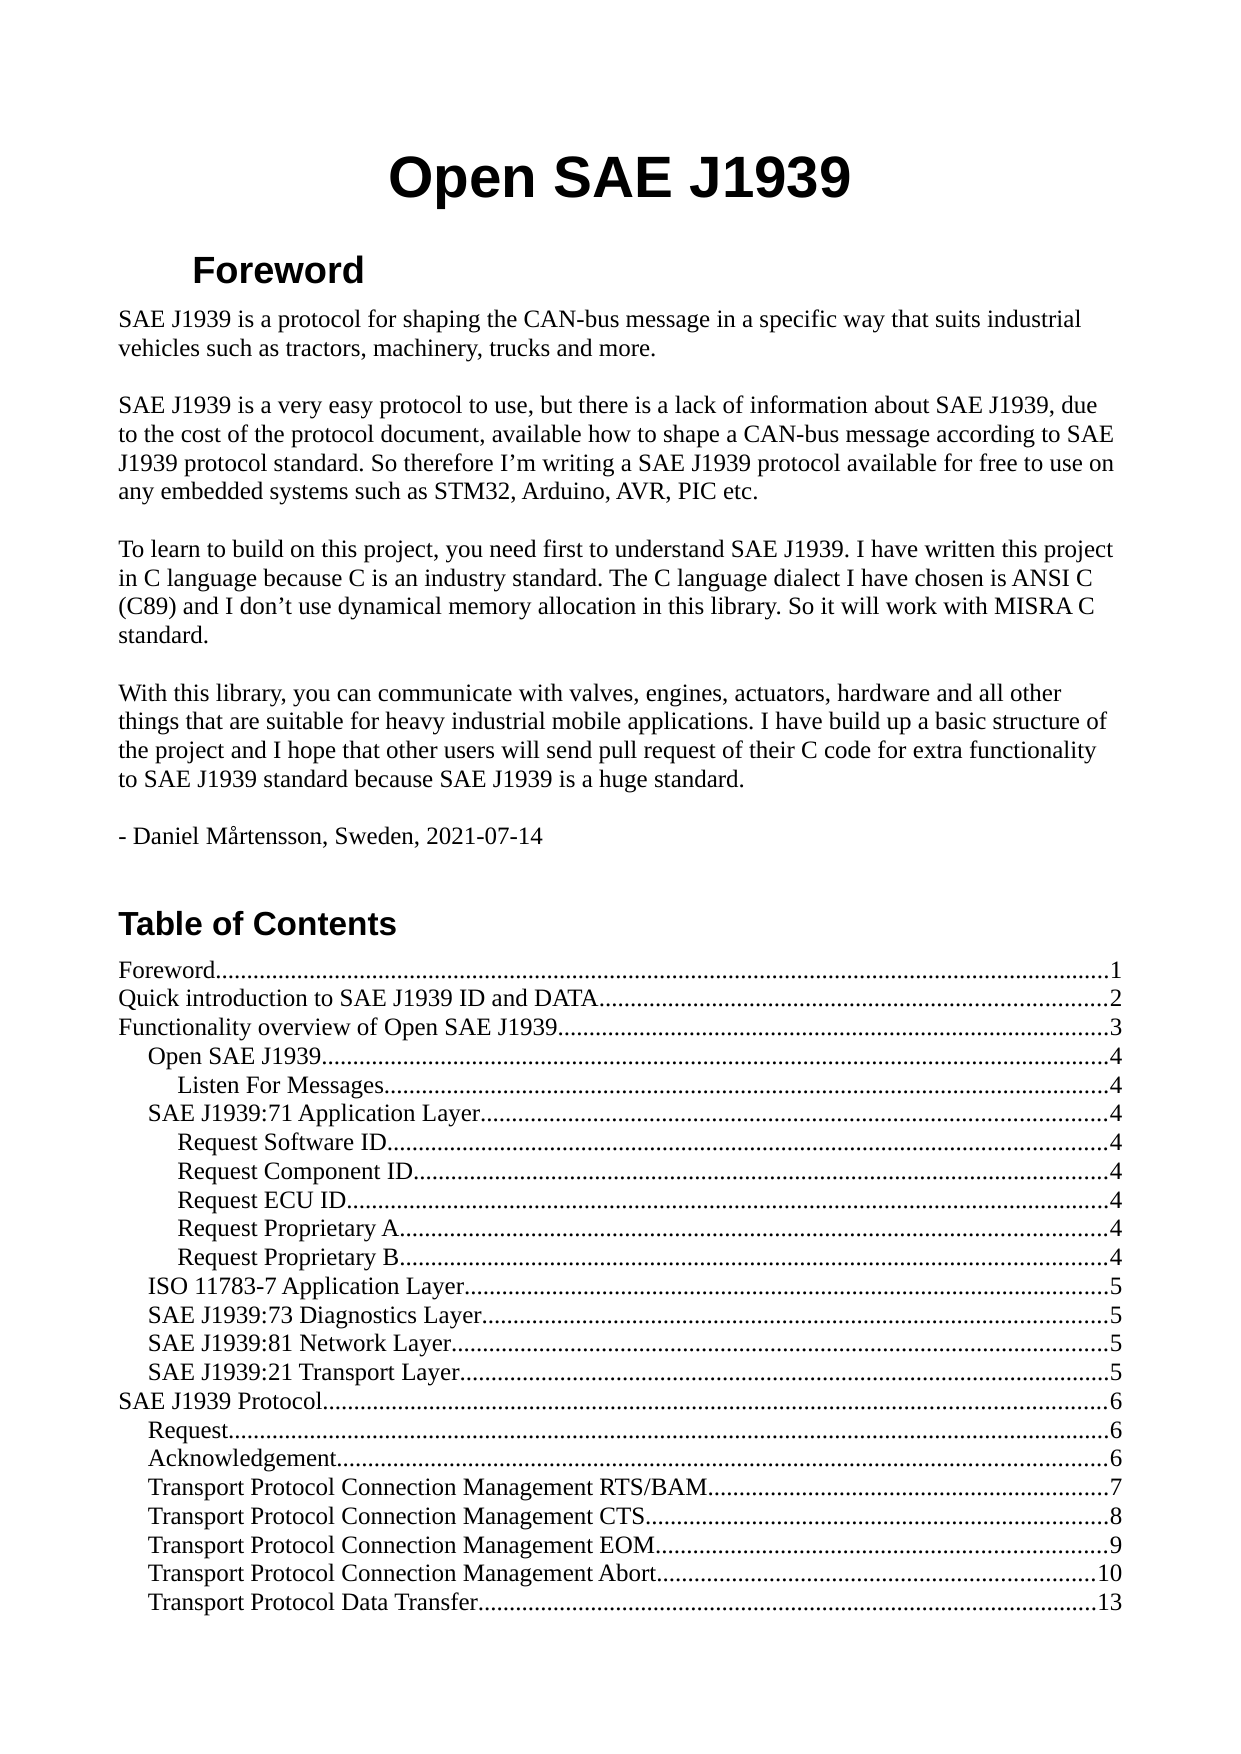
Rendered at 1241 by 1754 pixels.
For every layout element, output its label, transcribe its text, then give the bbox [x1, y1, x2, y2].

text Transport Protocol Connection Management RTS/BAM 7 [148, 1472, 1122, 1501]
text ISO 11783-7 Application Layer 5 [148, 1271, 1122, 1300]
text SAE J1939:81 Network Layer 5 [148, 1328, 1122, 1357]
text Transport Protocol Connection Management Abort 10 [148, 1558, 1122, 1587]
text SAE J1939:73 Diagnostics Layer 5 [148, 1300, 1122, 1328]
text SAE J1939:71 Application Layer 4 [148, 1098, 1122, 1127]
text Quick introduction to SAE J1939 ID and DATA 2 [118, 983, 1122, 1012]
text SAE J1939 Protocol 6 [118, 1386, 1122, 1415]
text Request Proprietary B 4 [177, 1242, 1122, 1271]
text SAE J1939 is a protocol for shaping the CAN-bus message in a specific way that suits industrial vehicles such as tractors, machinery, trucks and more. [118, 304, 1122, 361]
text Listen For Messages 4 [177, 1070, 1122, 1098]
text Transport Protocol Connection Management EOM 9 [148, 1530, 1122, 1558]
text To learn to build on this project, you need first to understand SAE J1939. I have written this project in C language because C is an industry standard. The C language dialect I have chosen is ANSI C (C89) and I don’t use dynamical memory allocation in this library. So it will work with MISRA C standard. [118, 534, 1122, 649]
title Open SAE J1939 [118, 143, 1122, 210]
text Foreword 1 [118, 955, 1122, 983]
text SAE J1939:21 Transport Layer 5 [148, 1357, 1122, 1386]
text Request Software ID 4 [177, 1127, 1122, 1156]
text Request Component ID 4 [177, 1156, 1122, 1185]
text SAE J1939 is a very easy protocol to use, but there is a lack of information about SAE J1939, due to the cost of the protocol document, available how to shape a CAN-bus message according to SAE J1939 protocol standard. So therefore I’m writing a SAE J1939 protocol available for free to use on any embedded systems such as STM32, Arduino, AVR, PIC etc. [118, 390, 1122, 505]
subtitle Foreword [118, 248, 1122, 291]
text With this library, you can communicate with valves, engines, actuators, hardware and all other things that are suitable for heavy industrial mobile applications. I have build up a basic structure of the project and I hope that other users will send pull request of their C code for extra functionality to SAE J1939 standard because SAE J1939 is a huge standard. [118, 678, 1122, 793]
text Acknowledgement 6 [148, 1443, 1122, 1472]
subtitle Table of Contents [118, 904, 1122, 942]
text Request Proprietary A 4 [177, 1213, 1122, 1242]
text - Daniel Mårtensson, Sweden, 2021-07-14 [118, 821, 1122, 850]
text Functionality overview of Open SAE J1939 3 [118, 1012, 1122, 1041]
text Transport Protocol Data Transfer 13 [148, 1587, 1122, 1616]
text Transport Protocol Connection Management CTS 8 [148, 1501, 1122, 1530]
text Open SAE J1939 4 [148, 1041, 1122, 1070]
text Request ECU ID 4 [177, 1185, 1122, 1213]
text Request 6 [148, 1415, 1122, 1443]
